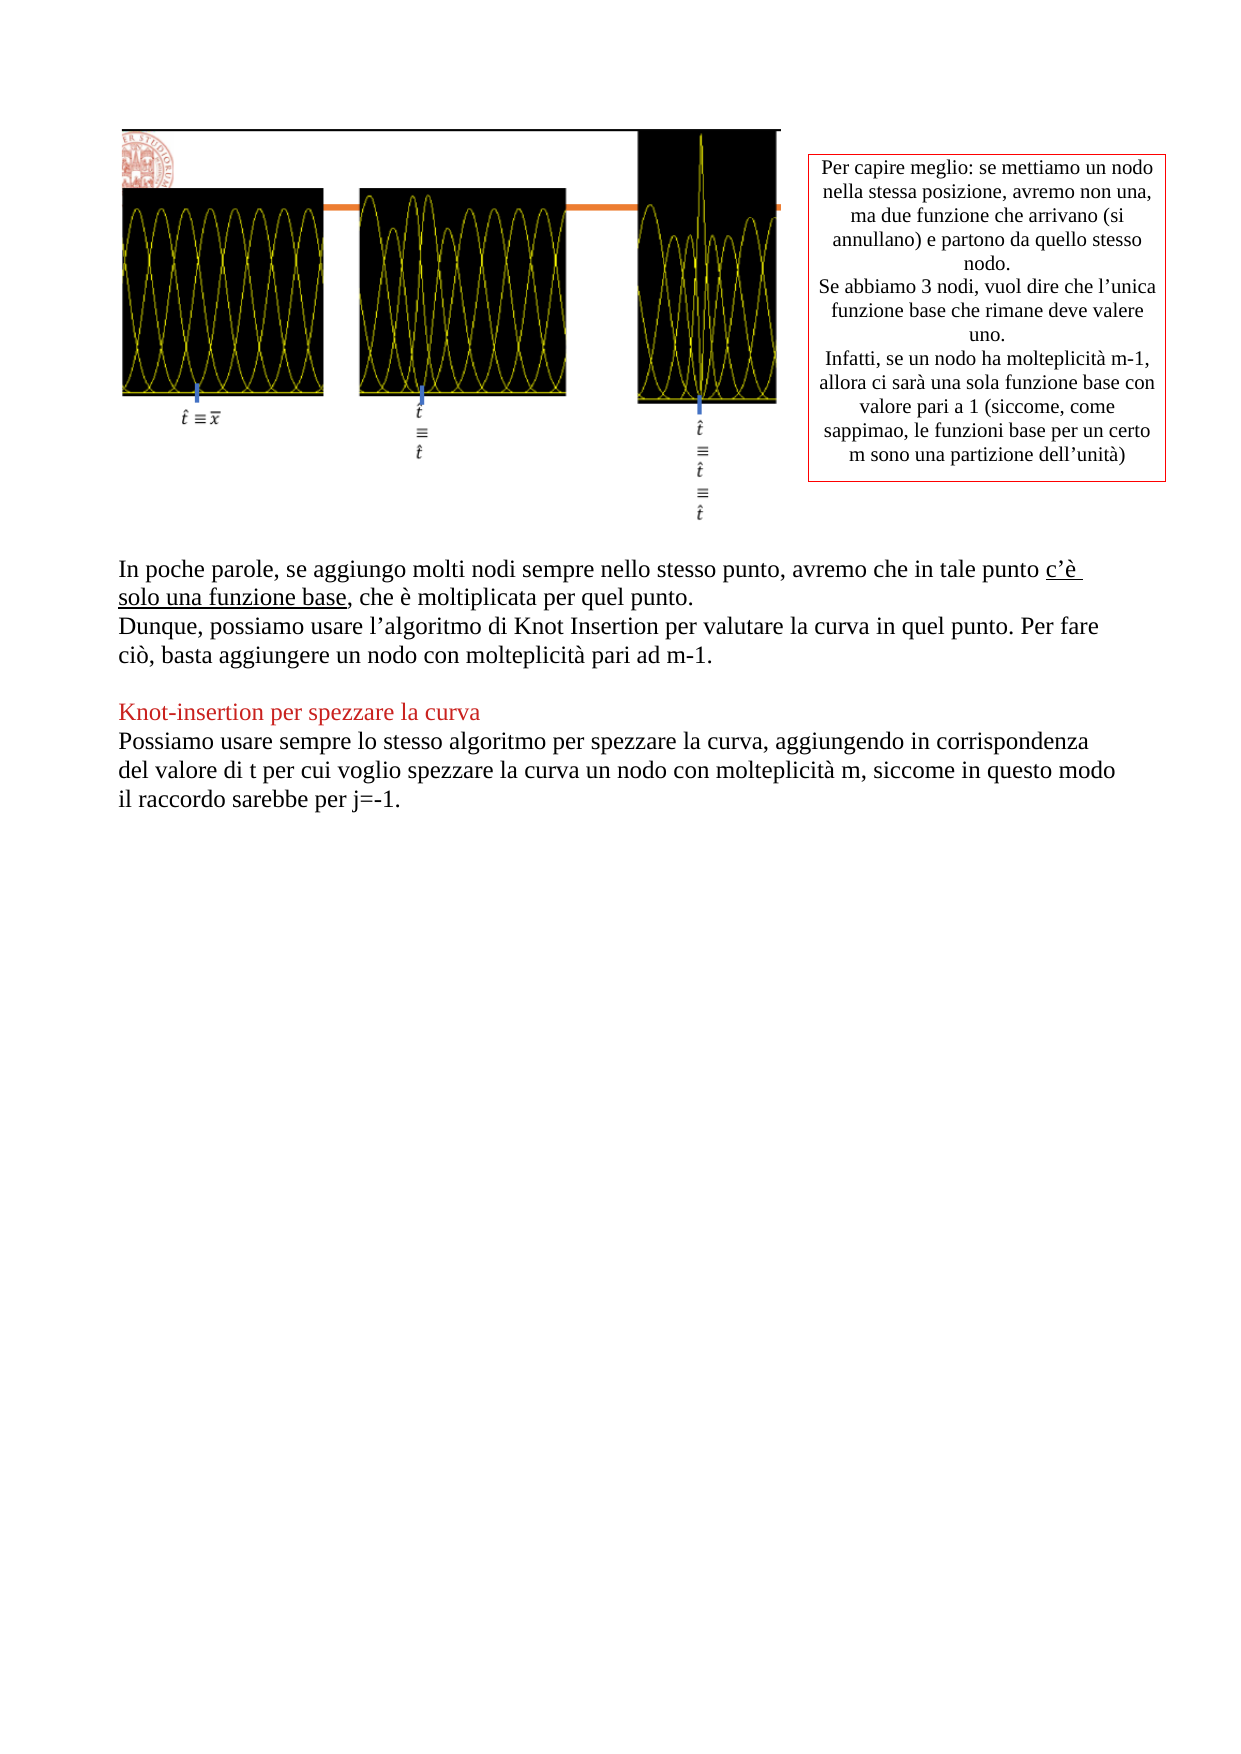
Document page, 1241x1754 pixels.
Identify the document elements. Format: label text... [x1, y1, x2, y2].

text In poche parole, se aggiungo molti nodi sempre nello stesso punto, avremo che in tale punto c’è solo una funzione base, che è moltiplicata per quel punto. [118, 554, 1122, 611]
text Possiamo usare sempre lo stesso algoritmo per spezzare la curva, aggiungendo in corrispondenza del valore di t per cui voglio spezzare la curva un nodo con molteplicità m, siccome in questo modo il raccordo sarebbe per j=-1. [118, 726, 1122, 812]
picture [121, 129, 781, 525]
text Dunque, possiamo usare l’algoritmo di Knot Insertion per valutare la curva in quel punto. Per fare ciò, basta aggiungere un nodo con molteplicità pari ad m-1. [118, 611, 1122, 669]
text Knot-insertion per spezzare la curva [118, 697, 1122, 726]
